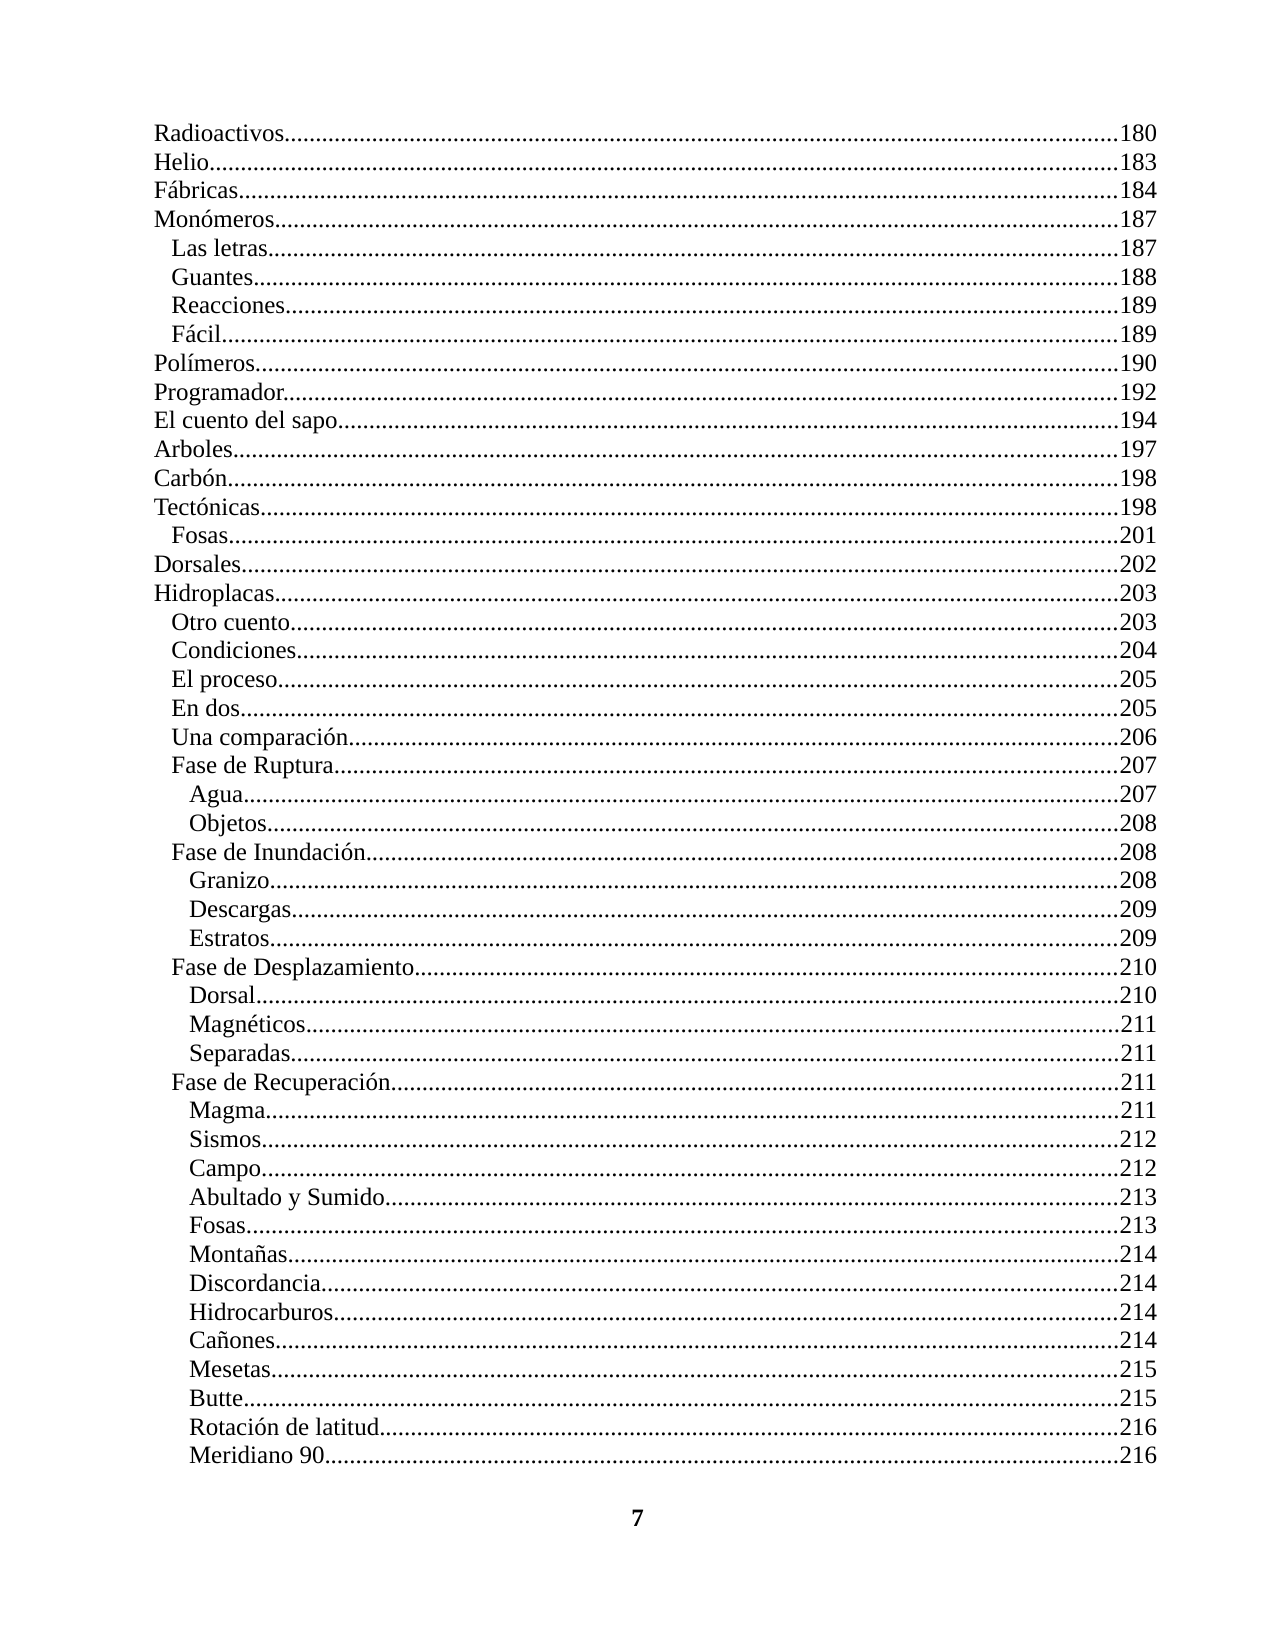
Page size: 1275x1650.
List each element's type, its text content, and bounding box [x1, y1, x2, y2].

text Hidroplacas. 203 [153, 578, 1157, 607]
text Fábricas. 184 [153, 176, 1157, 204]
text Descargas. 209 [189, 894, 1157, 923]
text Carbón. 198 [153, 463, 1157, 492]
text Fase de Ruptura. 207 [171, 751, 1157, 779]
text Fácil. 189 [171, 319, 1157, 348]
text Estratos. 209 [189, 923, 1157, 952]
text El proceso. 205 [171, 664, 1157, 693]
text Meridiano 90. 216 [189, 1441, 1157, 1469]
text Polímeros. 190 [153, 348, 1157, 377]
text Magnéticos. 211 [189, 1009, 1157, 1038]
text Reacciones. 189 [171, 291, 1157, 319]
text Discordancia. 214 [189, 1268, 1157, 1297]
text Arboles. 197 [153, 434, 1157, 463]
text Monómeros. 187 [153, 204, 1157, 233]
text Butte. 215 [189, 1383, 1157, 1412]
text Fase de Inundación. 208 [171, 837, 1157, 866]
text Helio. 183 [153, 147, 1157, 176]
text Tectónicas. 198 [153, 492, 1157, 521]
text Mesetas. 215 [189, 1354, 1157, 1383]
text Abultado y Sumido. 213 [189, 1182, 1157, 1211]
text Dorsal. 210 [189, 981, 1157, 1009]
text Fosas. 213 [189, 1211, 1157, 1239]
text En dos. 205 [171, 693, 1157, 722]
text Agua. 207 [189, 779, 1157, 808]
text Fase de Recuperación. 211 [171, 1067, 1157, 1096]
text Una comparación. 206 [171, 722, 1157, 751]
text Otro cuento. 203 [171, 607, 1157, 636]
text Dorsales. 202 [153, 549, 1157, 578]
text Programador. 192 [153, 377, 1157, 406]
text Granizo. 208 [189, 866, 1157, 894]
text Objetos. 208 [189, 808, 1157, 837]
text Radioactivos. 180 [153, 118, 1157, 147]
text El cuento del sapo. 194 [153, 406, 1157, 434]
text Cañones. 214 [189, 1326, 1157, 1354]
text Sismos. 212 [189, 1124, 1157, 1153]
text Fase de Desplazamiento. 210 [171, 952, 1157, 981]
text Montañas. 214 [189, 1239, 1157, 1268]
text Hidrocarburos. 214 [189, 1297, 1157, 1326]
text Guantes. 188 [171, 262, 1157, 291]
text Magma. 211 [189, 1096, 1157, 1124]
text Fosas. 201 [171, 521, 1157, 549]
text Rotación de latitud. 216 [189, 1412, 1157, 1441]
text Separadas. 211 [189, 1038, 1157, 1067]
text Campo. 212 [189, 1153, 1157, 1182]
text Condiciones. 204 [171, 636, 1157, 664]
text Las letras. 187 [171, 233, 1157, 262]
